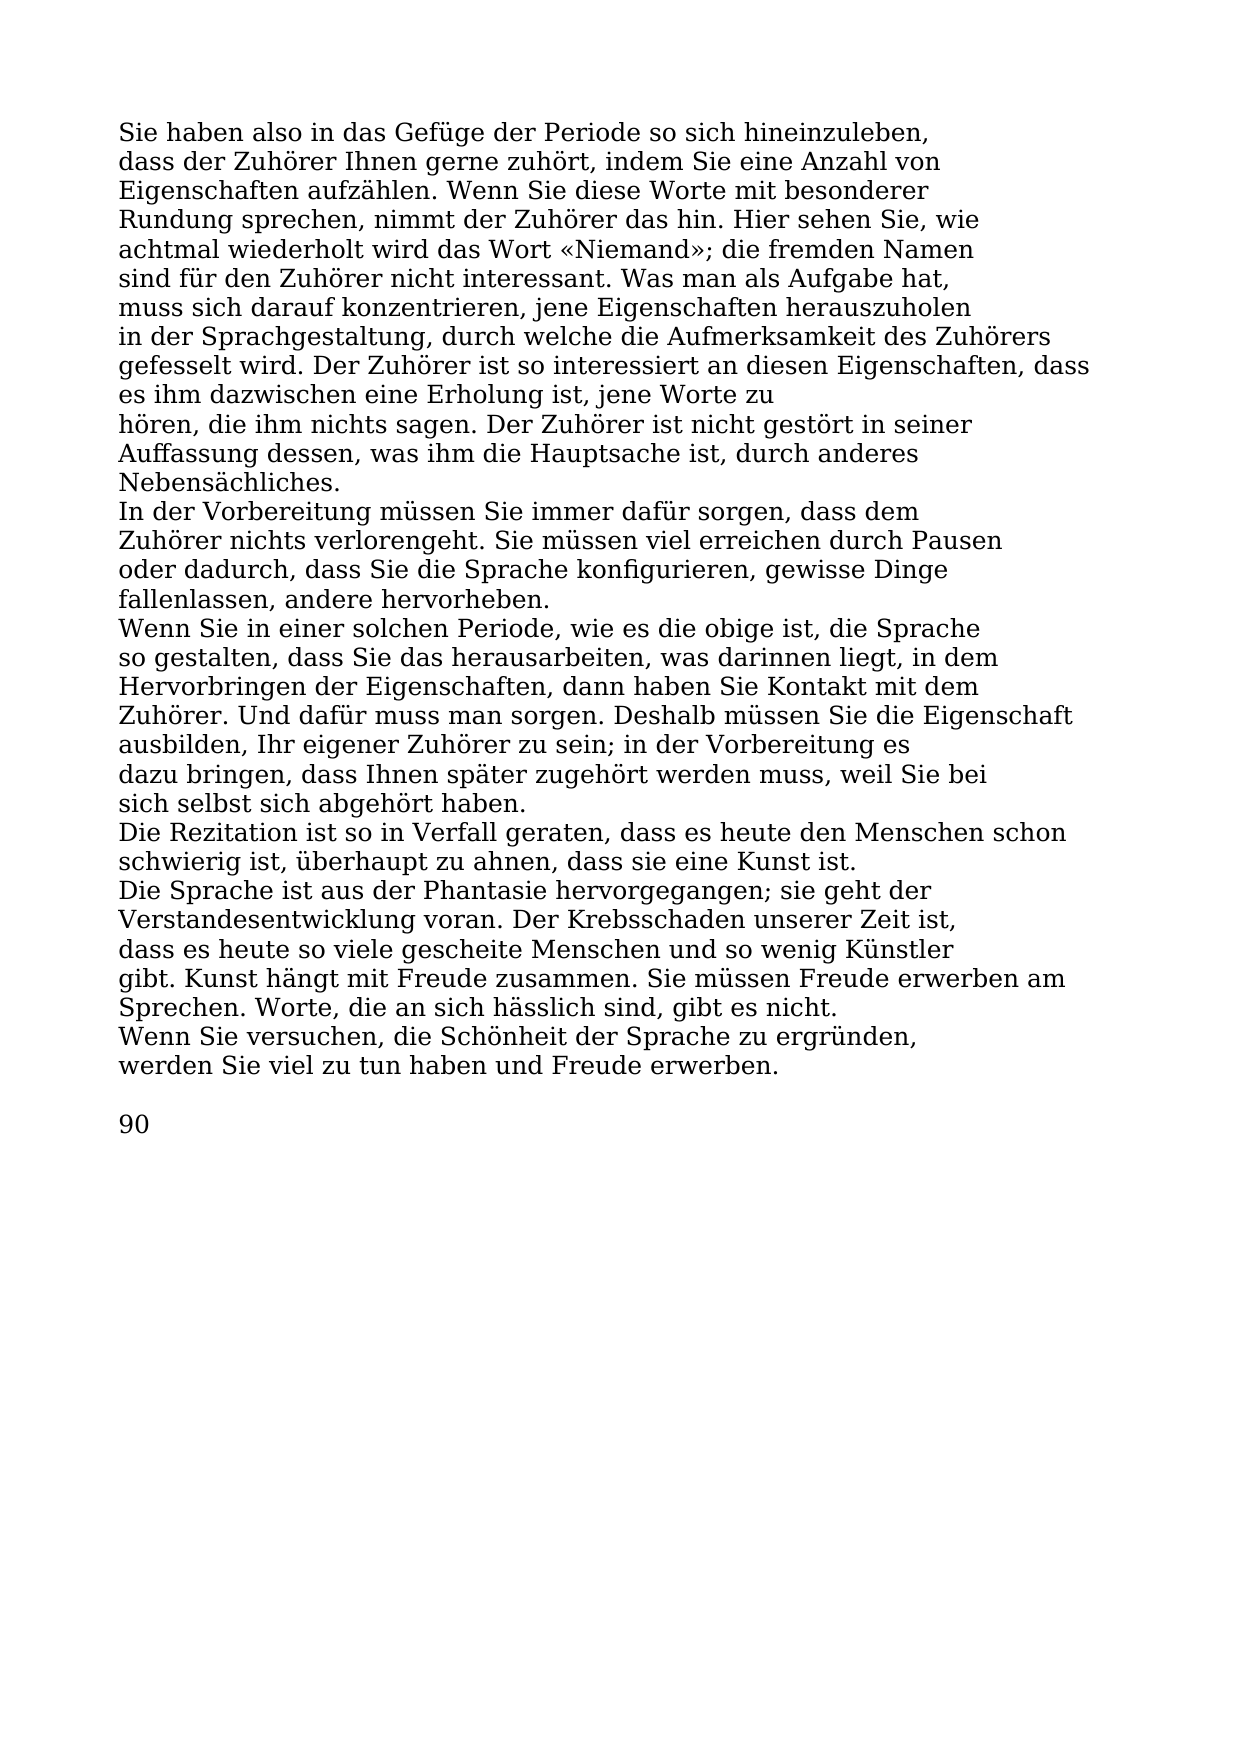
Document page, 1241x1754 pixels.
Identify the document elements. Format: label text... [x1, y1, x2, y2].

text Auffassung dessen, was ihm die Hauptsache ist, durch anderes [118, 439, 1122, 468]
text dass es heute so viele gescheite Menschen und so wenig Künstler [118, 935, 1122, 964]
text sind für den Zuhörer nicht interessant. Was man als Aufgabe hat, [118, 264, 1122, 293]
text Wenn Sie versuchen, die Schönheit der Sprache zu ergründen, [118, 1022, 1122, 1051]
text so gestalten, dass Sie das herausarbeiten, was darinnen liegt, in dem [118, 643, 1122, 672]
text werden Sie viel zu tun haben und Freude erwerben. [118, 1051, 1122, 1081]
text Zuhörer nichts verlorengeht. Sie müssen viel erreichen durch Pausen [118, 526, 1122, 556]
text in der Sprachgestaltung, durch welche die Aufmerksamkeit des Zuhörers gefesselt wird. Der Zuhörer ist so interessiert an diesen Eigenschaften, dass es ihm dazwischen eine Erholung ist, jene Worte zu [118, 322, 1122, 410]
text Nebensächliches. [118, 468, 1122, 497]
text Rundung sprechen, nimmt der Zuhörer das hin. Hier sehen Sie, wie [118, 206, 1122, 235]
text Die Sprache ist aus der Phantasie hervorgegangen; sie geht der [118, 876, 1122, 906]
text hören, die ihm nichts sagen. Der Zuhörer ist nicht gestört in seiner [118, 410, 1122, 439]
text Eigenschaften aufzählen. Wenn Sie diese Worte mit besonderer [118, 176, 1122, 206]
text 90 [118, 1110, 1122, 1139]
text Hervorbringen der Eigenschaften, dann haben Sie Kontakt mit dem [118, 672, 1122, 701]
text In der Vorbereitung müssen Sie immer dafür sorgen, dass dem [118, 497, 1122, 526]
text dazu bringen, dass Ihnen später zugehört werden muss, weil Sie bei [118, 760, 1122, 789]
text Zuhörer. Und dafür muss man sorgen. Deshalb müssen Sie die Eigenschaft ausbilden, Ihr eigener Zuhörer zu sein; in der Vorbereitung es [118, 701, 1122, 760]
text Die Rezitation ist so in Verfall geraten, dass es heute den Menschen schon schwierig ist, überhaupt zu ahnen, dass sie eine Kunst ist. [118, 818, 1122, 876]
text dass der Zuhörer Ihnen gerne zuhört, indem Sie eine Anzahl von [118, 147, 1122, 176]
text oder dadurch, dass Sie die Sprache konfigurieren, gewisse Dinge [118, 556, 1122, 585]
text Verstandesentwicklung voran. Der Krebsschaden unserer Zeit ist, [118, 906, 1122, 935]
text Wenn Sie in einer solchen Periode, wie es die obige ist, die Sprache [118, 614, 1122, 643]
text sich selbst sich abgehört haben. [118, 789, 1122, 818]
text achtmal wiederholt wird das Wort «Niemand»; die fremden Namen [118, 235, 1122, 264]
text gibt. Kunst hängt mit Freude zusammen. Sie müssen Freude erwerben am Sprechen. Worte, die an sich hässlich sind, gibt es nicht. [118, 964, 1122, 1022]
text Sie haben also in das Gefüge der Periode so sich hineinzuleben, [118, 118, 1122, 147]
text muss sich darauf konzentrieren, jene Eigenschaften herauszuholen [118, 293, 1122, 322]
text fallenlassen, andere hervorheben. [118, 585, 1122, 614]
